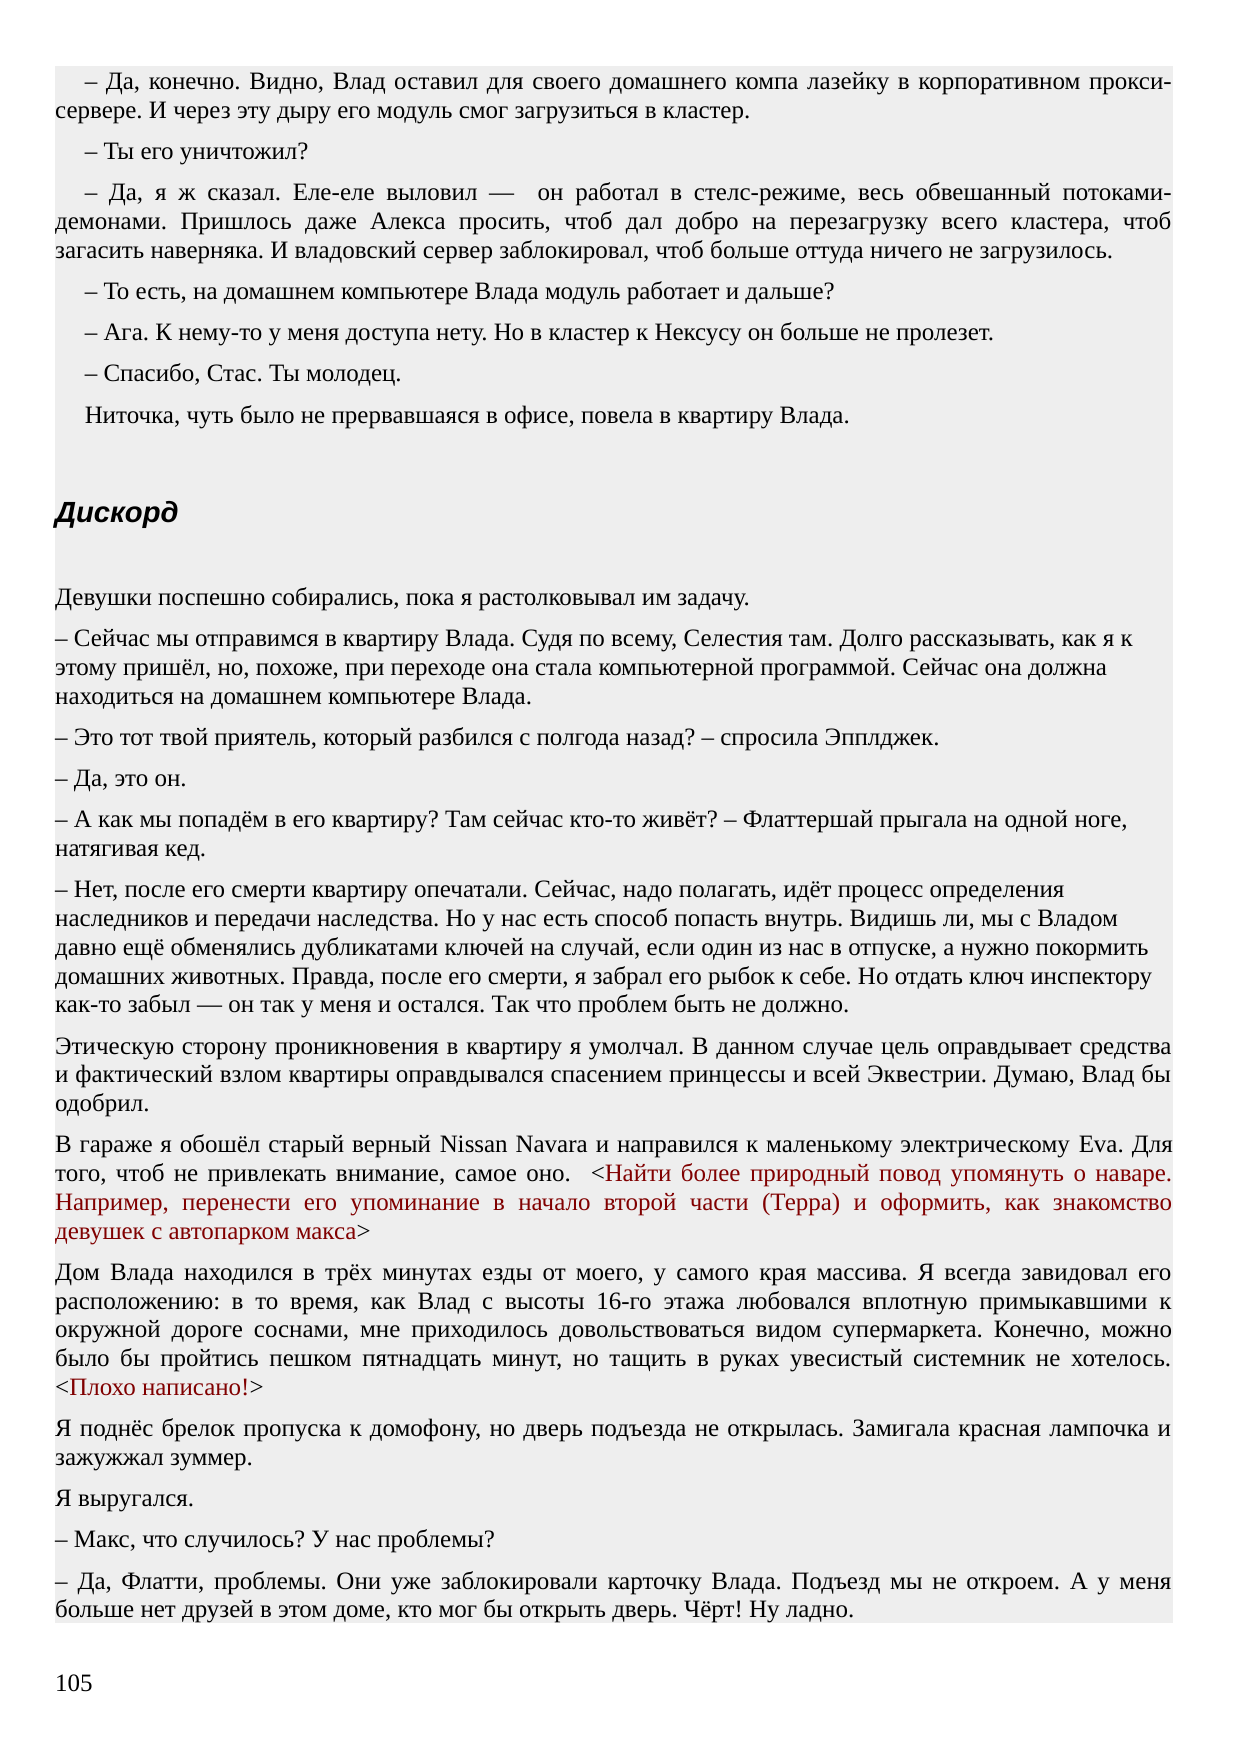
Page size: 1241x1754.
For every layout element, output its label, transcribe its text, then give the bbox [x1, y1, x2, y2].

text – Да, Флатти, проблемы. Они уже заблокировали карточку Влада. Подъезд мы не откроем. А у меня больше нет друзей в этом доме, кто мог бы открыть дверь. Чёрт! Ну ладно. [55, 1566, 1173, 1623]
text – Да, это он. [55, 763, 1173, 792]
text – Спасибо, Стас. Ты молодец. [55, 358, 1173, 387]
text Девушки поспешно собирались, пока я растолковывал им задачу. [55, 582, 1173, 611]
text Я поднёс брелок пропуска к домофону, но дверь подъезда не открылась. Замигала красная лампочка и зажужжал зуммер. [55, 1413, 1173, 1471]
text Я выругался. [55, 1483, 1173, 1512]
text В гараже я обошёл старый верный Nissan Navara и направился к маленькому электрическому Eva. Для того, чтоб не привлекать внимание, самое оно. <Найти более природный повод упомянуть о наваре. Например, перенести его упоминание в начало второй части (Терра) и оформить, как знакомство девушек с автопарком макса> [55, 1129, 1173, 1244]
text Ниточка, чуть было не прервавшаяся в офисе, повела в квартиру Влада. [55, 400, 1173, 428]
text – Сейчас мы отправимся в квартиру Влада. Судя по всему, Селестия там. Долго рассказывать, как я к этому пришёл, но, похоже, при переходе она стала компьютерной программой. Сейчас она должна находиться на домашнем компьютере Влада. [55, 623, 1173, 709]
text – Да, конечно. Видно, Влад оставил для своего домашнего компа лазейку в корпоративном прокси-сервере. И через эту дыру его модуль смог загрузиться в кластер. [55, 66, 1173, 123]
text – Да, я ж сказал. Еле-еле выловил — он работал в стелс-режиме, весь обвешанный потоками-демонами. Пришлось даже Алекса просить, чтоб дал добро на перезагрузку всего кластера, чтоб загасить наверняка. И владовский сервер заблокировал, чтоб больше оттуда ничего не загрузилось. [55, 177, 1173, 263]
text – Макс, что случилось? У нас проблемы? [55, 1524, 1173, 1553]
text – Это тот твой приятель, который разбился с полгода назад? – спросила Эпплджек. [55, 722, 1173, 751]
text – Нет, после его смерти квартиру опечатали. Сейчас, надо полагать, идёт процесс определения наследников и передачи наследства. Но у нас есть способ попасть внутрь. Видишь ли, мы с Владом давно ещё обменялись дубликатами ключей на случай, если один из нас в отпуске, а нужно покормить домашних животных. Правда, после его смерти, я забрал его рыбок к себе. Но отдать ключ инспектору как-то забыл — он так у меня и остался. Так что проблем быть не должно. [55, 874, 1173, 1018]
text – Ага. К нему-то у меня доступа нету. Но в кластер к Нексусу он больше не пролезет. [55, 317, 1173, 346]
subtitle Дискорд [55, 495, 1173, 528]
text – А как мы попадём в его квартиру? Там сейчас кто-то живёт? – Флаттершай прыгала на одной ноге, натягивая кед. [55, 804, 1173, 862]
text – Ты его уничтожил? [55, 136, 1173, 165]
text – То есть, на домашнем компьютере Влада модуль работает и дальше? [55, 276, 1173, 305]
text Дом Влада находился в трёх минутах езды от моего, у самого края массива. Я всегда завидовал его расположению: в то время, как Влад с высоты 16-го этажа любовался вплотную примыкавшими к окружной дороге соснами, мне приходилось довольствоваться видом супермаркета. Конечно, можно было бы пройтись пешком пятнадцать минут, но тащить в руках увесистый системник не хотелось. <Плохо написано!> [55, 1257, 1173, 1401]
text Этическую сторону проникновения в квартиру я умолчал. В данном случае цель оправдывает средства и фактический взлом квартиры оправдывался спасением принцессы и всей Эквестрии. Думаю, Влад бы одобрил. [55, 1031, 1173, 1117]
